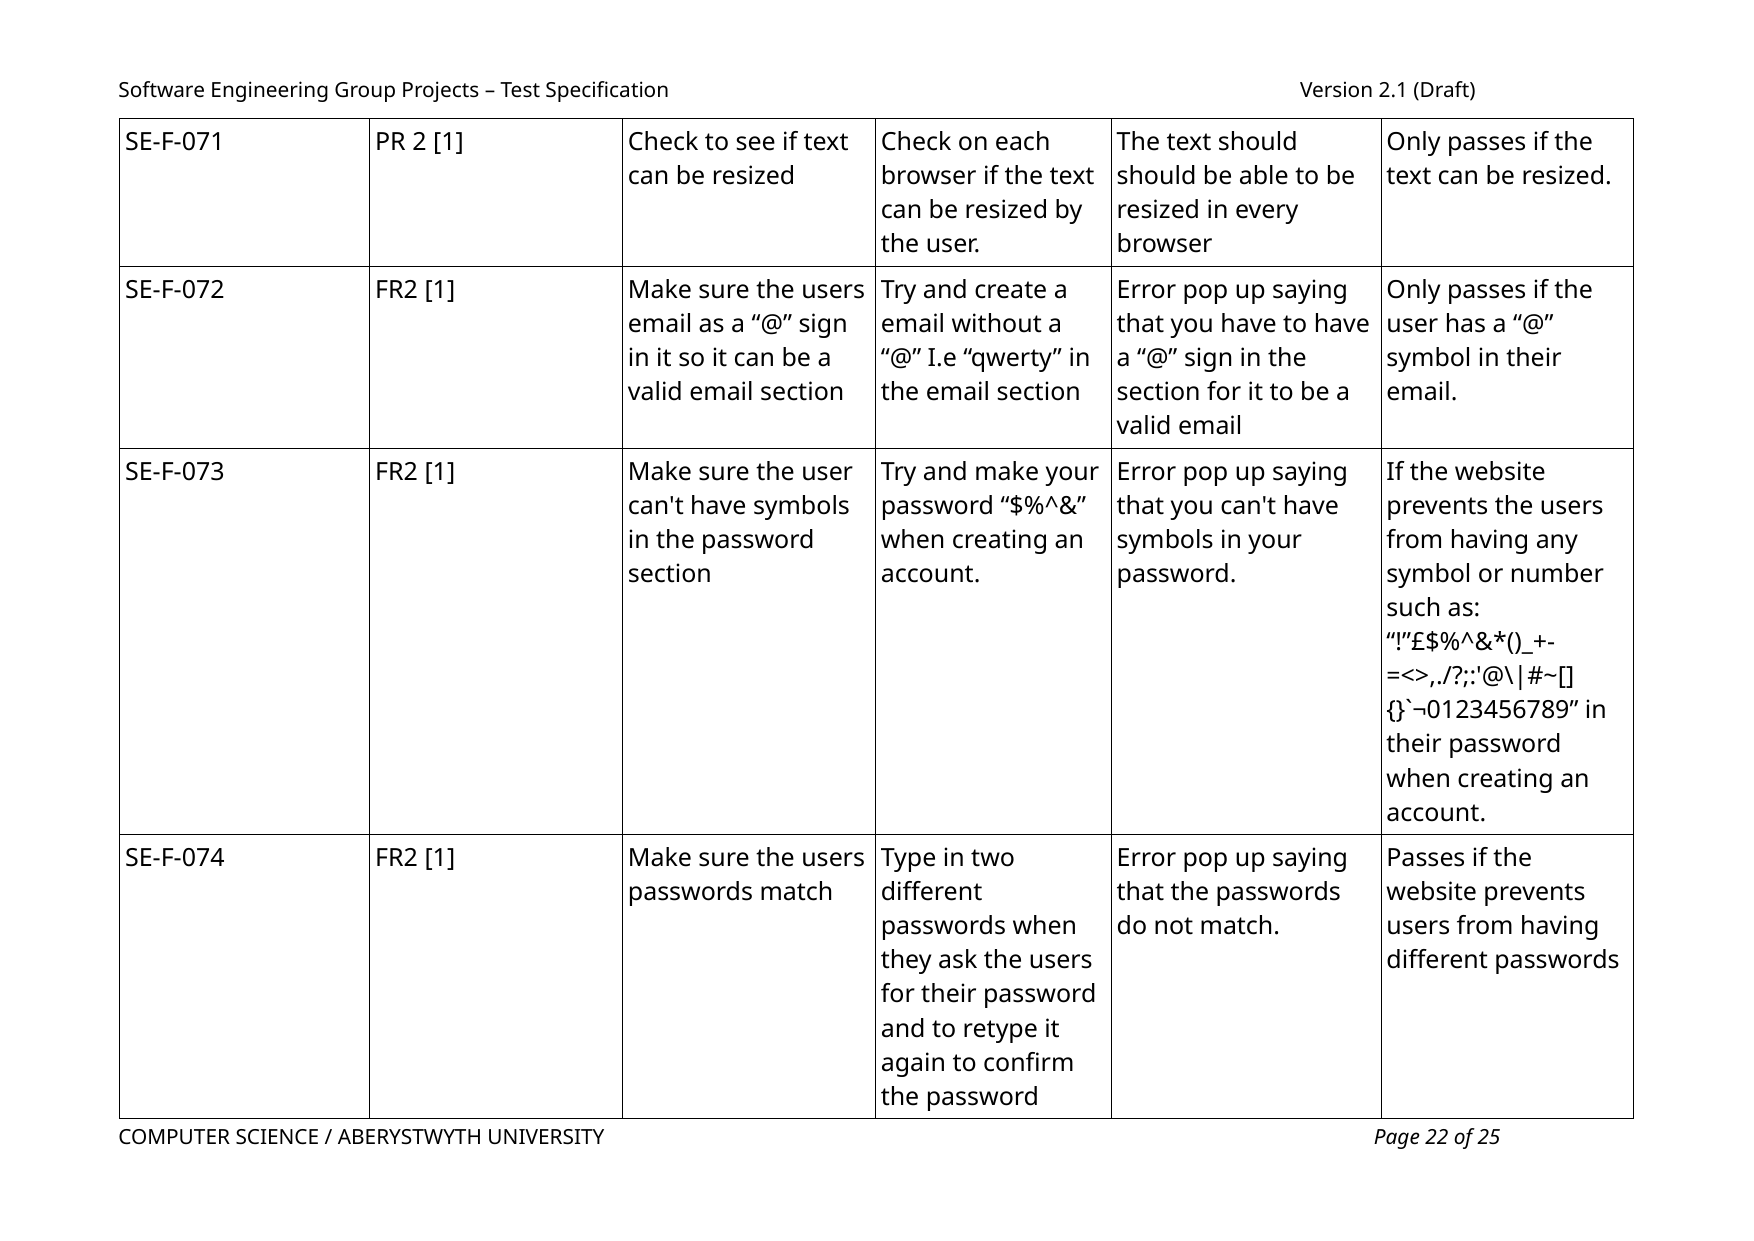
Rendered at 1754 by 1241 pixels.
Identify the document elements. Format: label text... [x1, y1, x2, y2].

table_cell Make sure the users passwords match [623, 835, 875, 1118]
table_cell Make sure the user can't have symbols in the password section [623, 449, 875, 834]
table_cell SE-F-073 [120, 449, 369, 834]
table_cell FR2 [1] [370, 835, 622, 1118]
table_cell FR2 [1] [370, 267, 622, 448]
table_cell SE-F-072 [120, 267, 369, 448]
table_cell Make sure the users email as a “@” sign in it so it can be a valid email section [623, 267, 875, 448]
table_cell The text should should be able to be resized in every browser [1112, 119, 1381, 266]
table_cell SE-F-071 [120, 119, 369, 266]
table_cell Try and make your password “$%^&” when creating an account. [876, 449, 1111, 834]
table_cell Try and create a email without a “@” I.e “qwerty” in the email section [876, 267, 1111, 448]
table_cell SE-F-074 [120, 835, 369, 1118]
table_cell PR 2 [1] [370, 119, 622, 266]
table_cell Only passes if the user has a “@” symbol in their email. [1382, 267, 1633, 448]
table_cell Passes if the website prevents users from having different passwords [1382, 835, 1633, 1118]
table_cell Error pop up saying that you can't have symbols in your password. [1112, 449, 1381, 834]
table_cell Only passes if the text can be resized. [1382, 119, 1633, 266]
table_cell FR2 [1] [370, 449, 622, 834]
table_cell Error pop up saying that you have to have a “@” sign in the section for it to be a valid email [1112, 267, 1381, 448]
table_cell Check on each browser if the text can be resized by the user. [876, 119, 1111, 266]
table_cell Type in two different passwords when they ask the users for their password and to retype it again to confirm the password [876, 835, 1111, 1118]
table_cell Check to see if text can be resized [623, 119, 875, 266]
table_cell Error pop up saying that the passwords do not match. [1112, 835, 1381, 1118]
table_cell If the website prevents the users from having any symbol or number such as: “!”£$%^&*()_+-=<>,./?;:'@\|#~[]{}`¬0123456789” in their password when creating an account. [1382, 449, 1633, 834]
